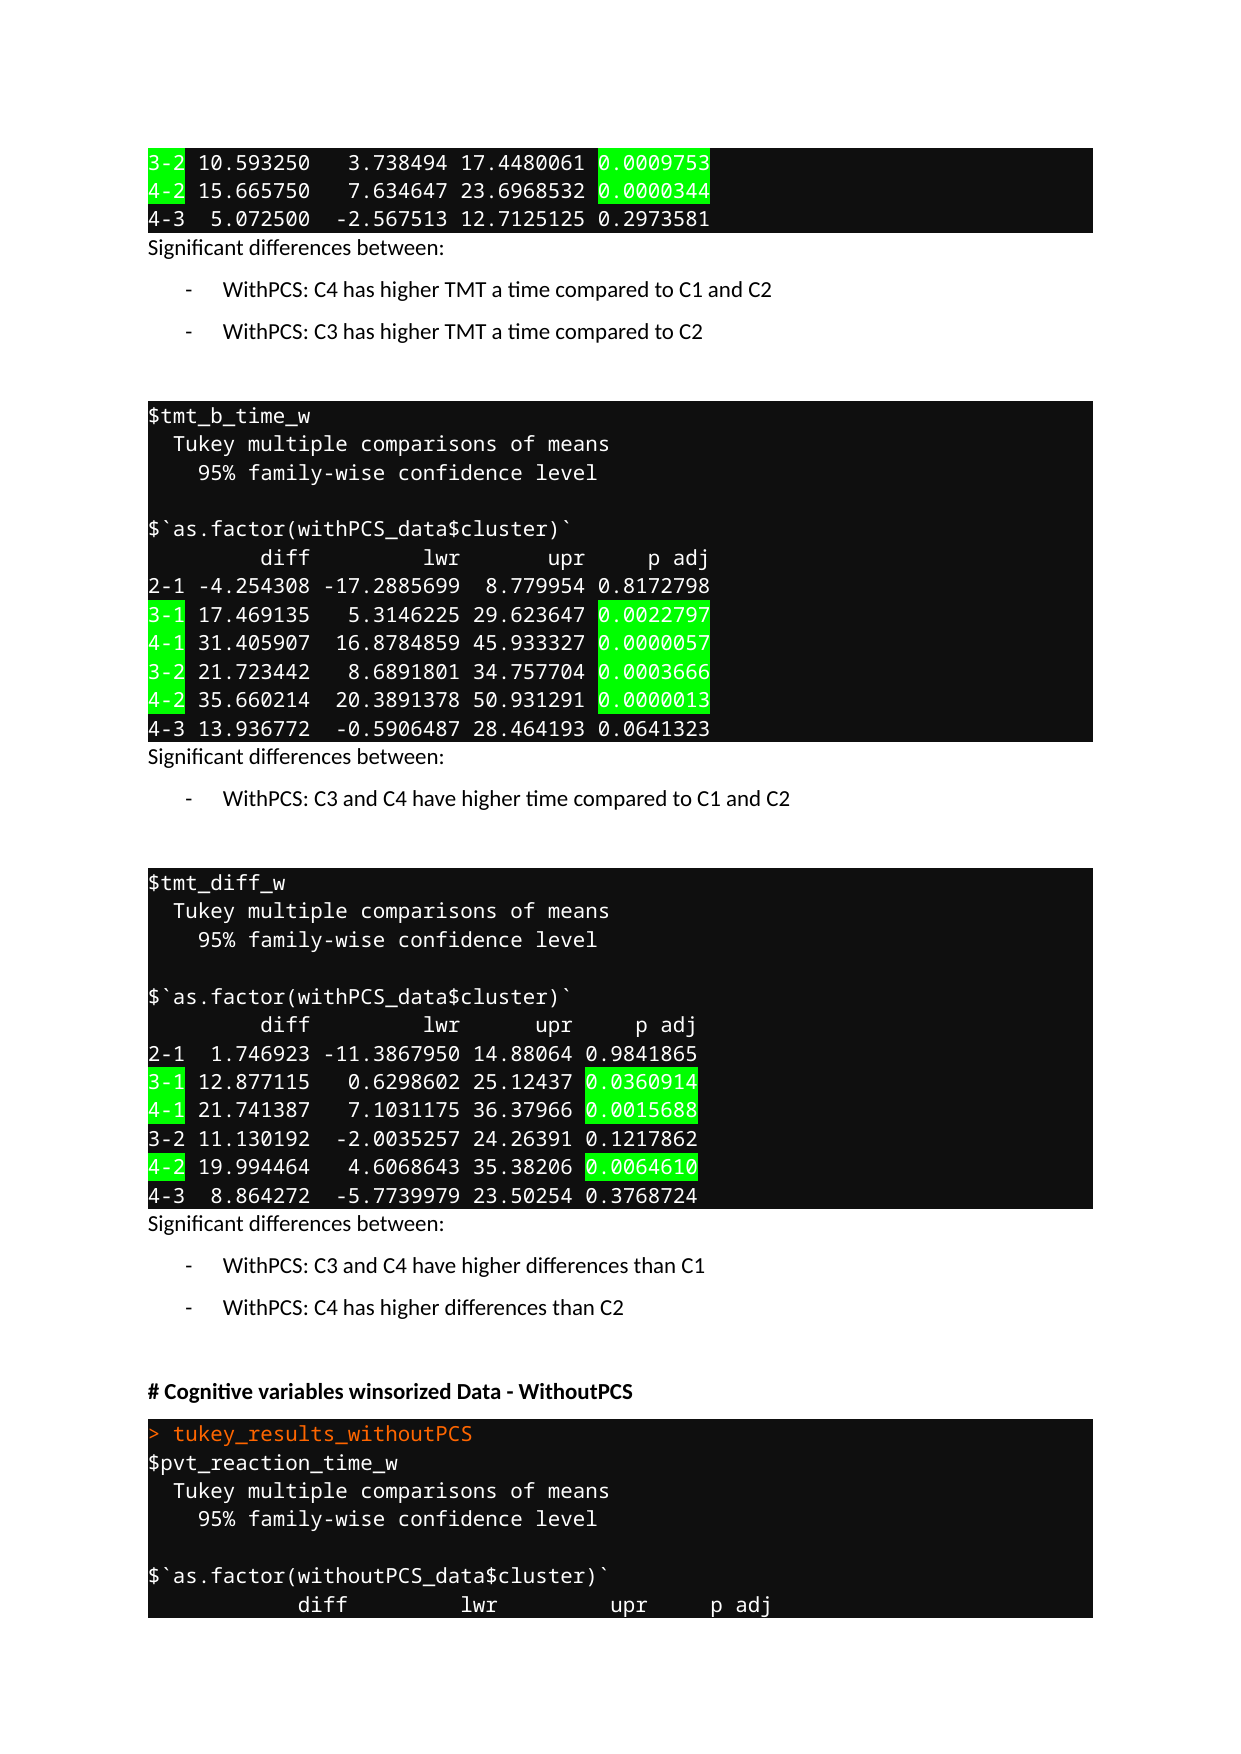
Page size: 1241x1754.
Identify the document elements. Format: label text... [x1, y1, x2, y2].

text Tukey multiple comparisons of means [148, 429, 1093, 458]
text 4-3 8.864272 -5.7739979 23.50254 0.3768724 [148, 1181, 1093, 1209]
text 95% family-wise confidence level [148, 458, 1093, 486]
text 4-3 13.936772 -0.5906487 28.464193 0.0641323 [148, 714, 1093, 742]
text 3-2 11.130192 -2.0035257 24.26391 0.1217862 [148, 1124, 1093, 1152]
text 4-3 5.072500 -2.567513 12.7125125 0.2973581 [148, 204, 1093, 233]
text 3-1 17.469135 5.3146225 29.623647 0.0022797 [148, 600, 1093, 628]
text 2-1 -4.254308 -17.2885699 8.779954 0.8172798 [148, 571, 1093, 600]
text Significant differences between: [148, 742, 1093, 770]
text $tmt_b_time_w [148, 401, 1093, 429]
text 95% family-wise confidence level [148, 925, 1093, 953]
text $pvt_reaction_time_w [148, 1448, 1093, 1476]
text Significant differences between: [148, 233, 1093, 261]
list WithPCS: C3 has higher TMT a time compared to C2 [185, 317, 1093, 345]
text Tukey multiple comparisons of means [148, 1476, 1093, 1504]
text 95% family-wise confidence level [148, 1504, 1093, 1533]
text # Cognitive variables winsorized Data - WithoutPCS [148, 1377, 1093, 1405]
text 4-1 31.405907 16.8784859 45.933327 0.0000057 [148, 628, 1093, 657]
text 4-1 21.741387 7.1031175 36.37966 0.0015688 [148, 1096, 1093, 1124]
text 3-2 21.723442 8.6891801 34.757704 0.0003666 [148, 657, 1093, 685]
list WithPCS: C4 has higher TMT a time compared to C1 and C2 [185, 275, 1093, 303]
text 3-2 10.593250 3.738494 17.4480061 0.0009753 [148, 148, 1093, 176]
text $`as.factor(withoutPCS_data$cluster)` [148, 1561, 1093, 1590]
text 4-2 15.665750 7.634647 23.6968532 0.0000344 [148, 176, 1093, 204]
text diff lwr upr p adj [148, 1590, 1093, 1618]
text Tukey multiple comparisons of means [148, 896, 1093, 925]
list WithPCS: C4 has higher differences than C2 [185, 1293, 1093, 1321]
text 4-2 19.994464 4.6068643 35.38206 0.0064610 [148, 1152, 1093, 1181]
text $`as.factor(withPCS_data$cluster)` [148, 982, 1093, 1010]
text > tukey_results_withoutPCS [148, 1419, 1093, 1448]
text Significant differences between: [148, 1209, 1093, 1237]
text diff lwr upr p adj [148, 1010, 1093, 1039]
text 4-2 35.660214 20.3891378 50.931291 0.0000013 [148, 685, 1093, 714]
text $`as.factor(withPCS_data$cluster)` [148, 514, 1093, 543]
text $tmt_diff_w [148, 868, 1093, 896]
list WithPCS: C3 and C4 have higher time compared to C1 and C2 [185, 784, 1093, 812]
text 2-1 1.746923 -11.3867950 14.88064 0.9841865 [148, 1039, 1093, 1067]
text diff lwr upr p adj [148, 543, 1093, 571]
list WithPCS: C3 and C4 have higher differences than C1 [185, 1251, 1093, 1279]
text 3-1 12.877115 0.6298602 25.12437 0.0360914 [148, 1067, 1093, 1096]
